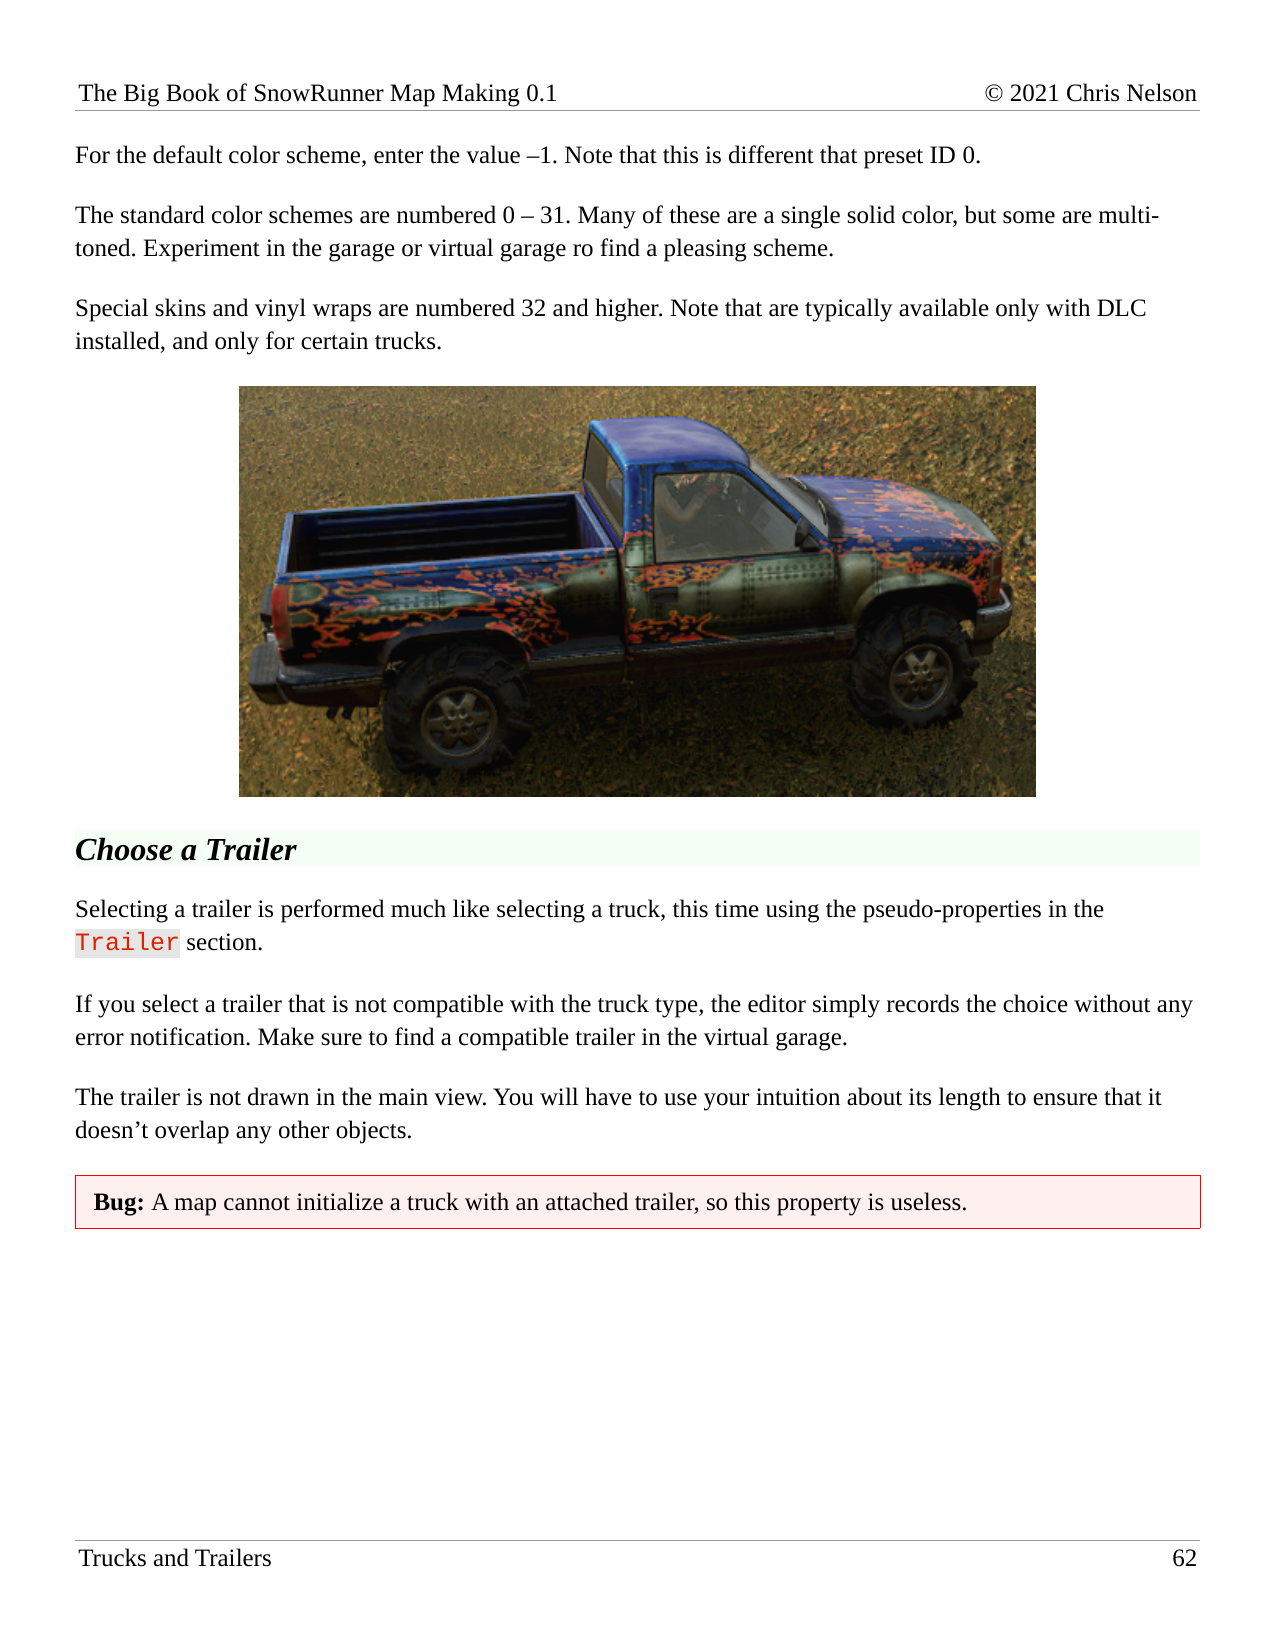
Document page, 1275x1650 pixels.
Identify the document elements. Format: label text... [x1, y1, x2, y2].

subtitle Choose a Trailer [75, 830, 1200, 867]
text Selecting a trailer is performed much like selecting a truck, this time using the pseudo-properties in the Trailer section. [75, 894, 1200, 958]
picture [239, 386, 1036, 797]
text The standard color schemes are numbered 0 – 31. Many of these are a single solid color, but some are multi-toned. Experiment in the garage or virtual garage ro find a pleasing scheme. [75, 200, 1200, 262]
list A map cannot initialize a truck with an attached trailer, so this property is useless. [76, 1176, 1200, 1228]
text For the default color scheme, enter the value –1. Note that this is different that preset ID 0. [75, 140, 1200, 169]
text Special skins and vinyl wraps are numbered 32 and higher. Note that are typically available only with DLC installed, and only for certain trucks. [75, 293, 1200, 355]
text The trailer is not drawn in the main view. You will have to use your intuition about its length to ensure that it doesn’t overlap any other objects. [75, 1082, 1200, 1144]
text If you select a trailer that is not compatible with the truck type, the editor simply records the choice without any error notification. Make sure to find a compatible trailer in the virtual garage. [75, 989, 1200, 1051]
